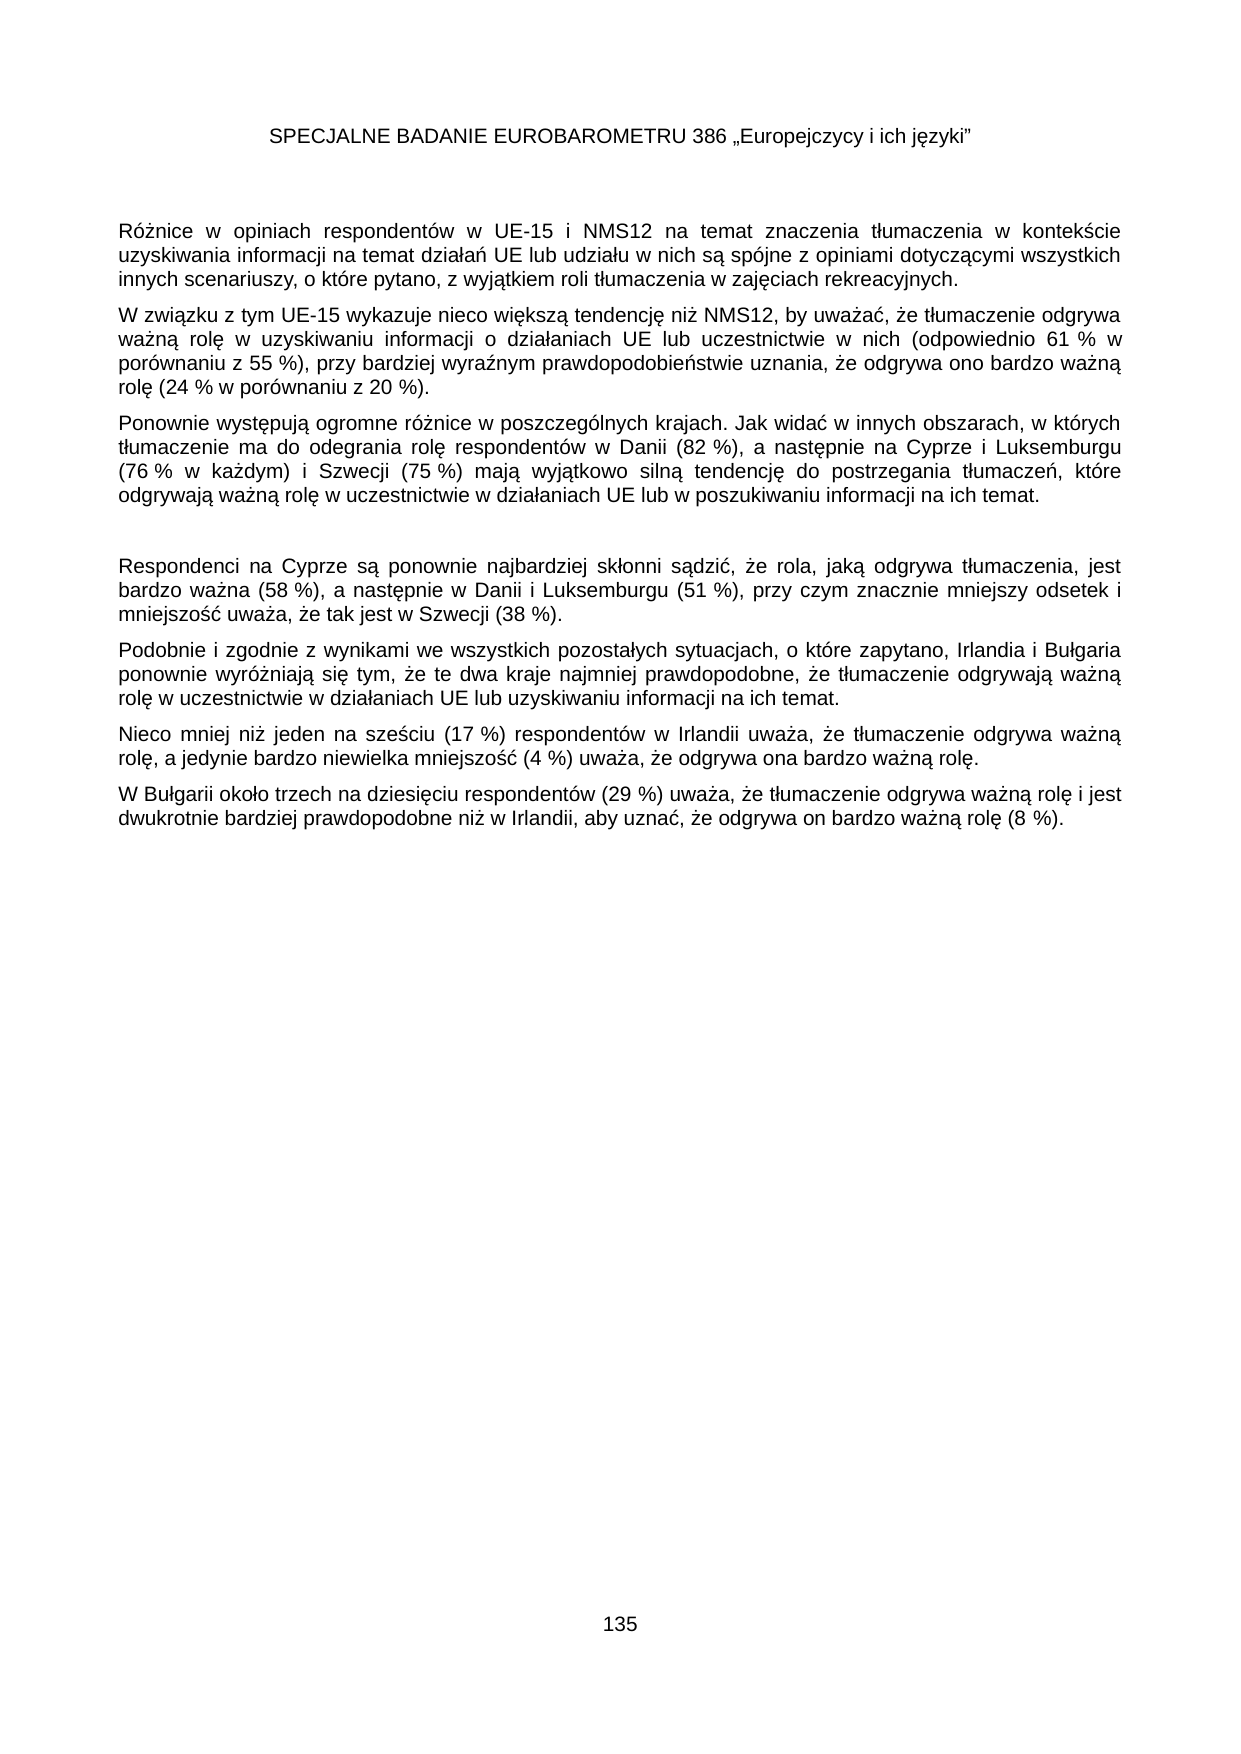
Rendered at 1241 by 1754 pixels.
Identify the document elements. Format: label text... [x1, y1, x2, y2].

text Respondenci na Cyprze są ponownie najbardziej skłonni sądzić, że rola, jaką odgrywa tłumaczenia, jest bardzo ważna (58 %), a następnie w Danii i Luksemburgu (51 %), przy czym znacznie mniejszy odsetek i mniejszość uważa, że tak jest w Szwecji (38 %). [118, 554, 1122, 626]
text Różnice w opiniach respondentów w UE-15 i NMS12 na temat znaczenia tłumaczenia w kontekście uzyskiwania informacji na temat działań UE lub udziału w nich są spójne z opiniami dotyczącymi wszystkich innych scenariuszy, o które pytano, z wyjątkiem roli tłumaczenia w zajęciach rekreacyjnych. [118, 219, 1122, 291]
text Ponownie występują ogromne różnice w poszczególnych krajach. Jak widać w innych obszarach, w których tłumaczenie ma do odegrania rolę respondentów w Danii (82 %), a następnie na Cyprze i Luksemburgu (76 % w każdym) i Szwecji (75 %) mają wyjątkowo silną tendencję do postrzegania tłumaczeń, które odgrywają ważną rolę w uczestnictwie w działaniach UE lub w poszukiwaniu informacji na ich temat. [118, 411, 1122, 507]
text Nieco mniej niż jeden na sześciu (17 %) respondentów w Irlandii uważa, że tłumaczenie odgrywa ważną rolę, a jedynie bardzo niewielka mniejszość (4 %) uważa, że odgrywa ona bardzo ważną rolę. [118, 722, 1122, 770]
text Podobnie i zgodnie z wynikami we wszystkich pozostałych sytuacjach, o które zapytano, Irlandia i Bułgaria ponownie wyróżniają się tym, że te dwa kraje najmniej prawdopodobne, że tłumaczenie odgrywają ważną rolę w uczestnictwie w działaniach UE lub uzyskiwaniu informacji na ich temat. [118, 638, 1122, 710]
text W związku z tym UE-15 wykazuje nieco większą tendencję niż NMS12, by uważać, że tłumaczenie odgrywa ważną rolę w uzyskiwaniu informacji o działaniach UE lub uczestnictwie w nich (odpowiednio 61 % w porównaniu z 55 %), przy bardziej wyraźnym prawdopodobieństwie uznania, że odgrywa ono bardzo ważną rolę (24 % w porównaniu z 20 %). [118, 303, 1122, 399]
text W Bułgarii około trzech na dziesięciu respondentów (29 %) uważa, że tłumaczenie odgrywa ważną rolę i jest dwukrotnie bardziej prawdopodobne niż w Irlandii, aby uznać, że odgrywa on bardzo ważną rolę (8 %). [118, 782, 1122, 829]
